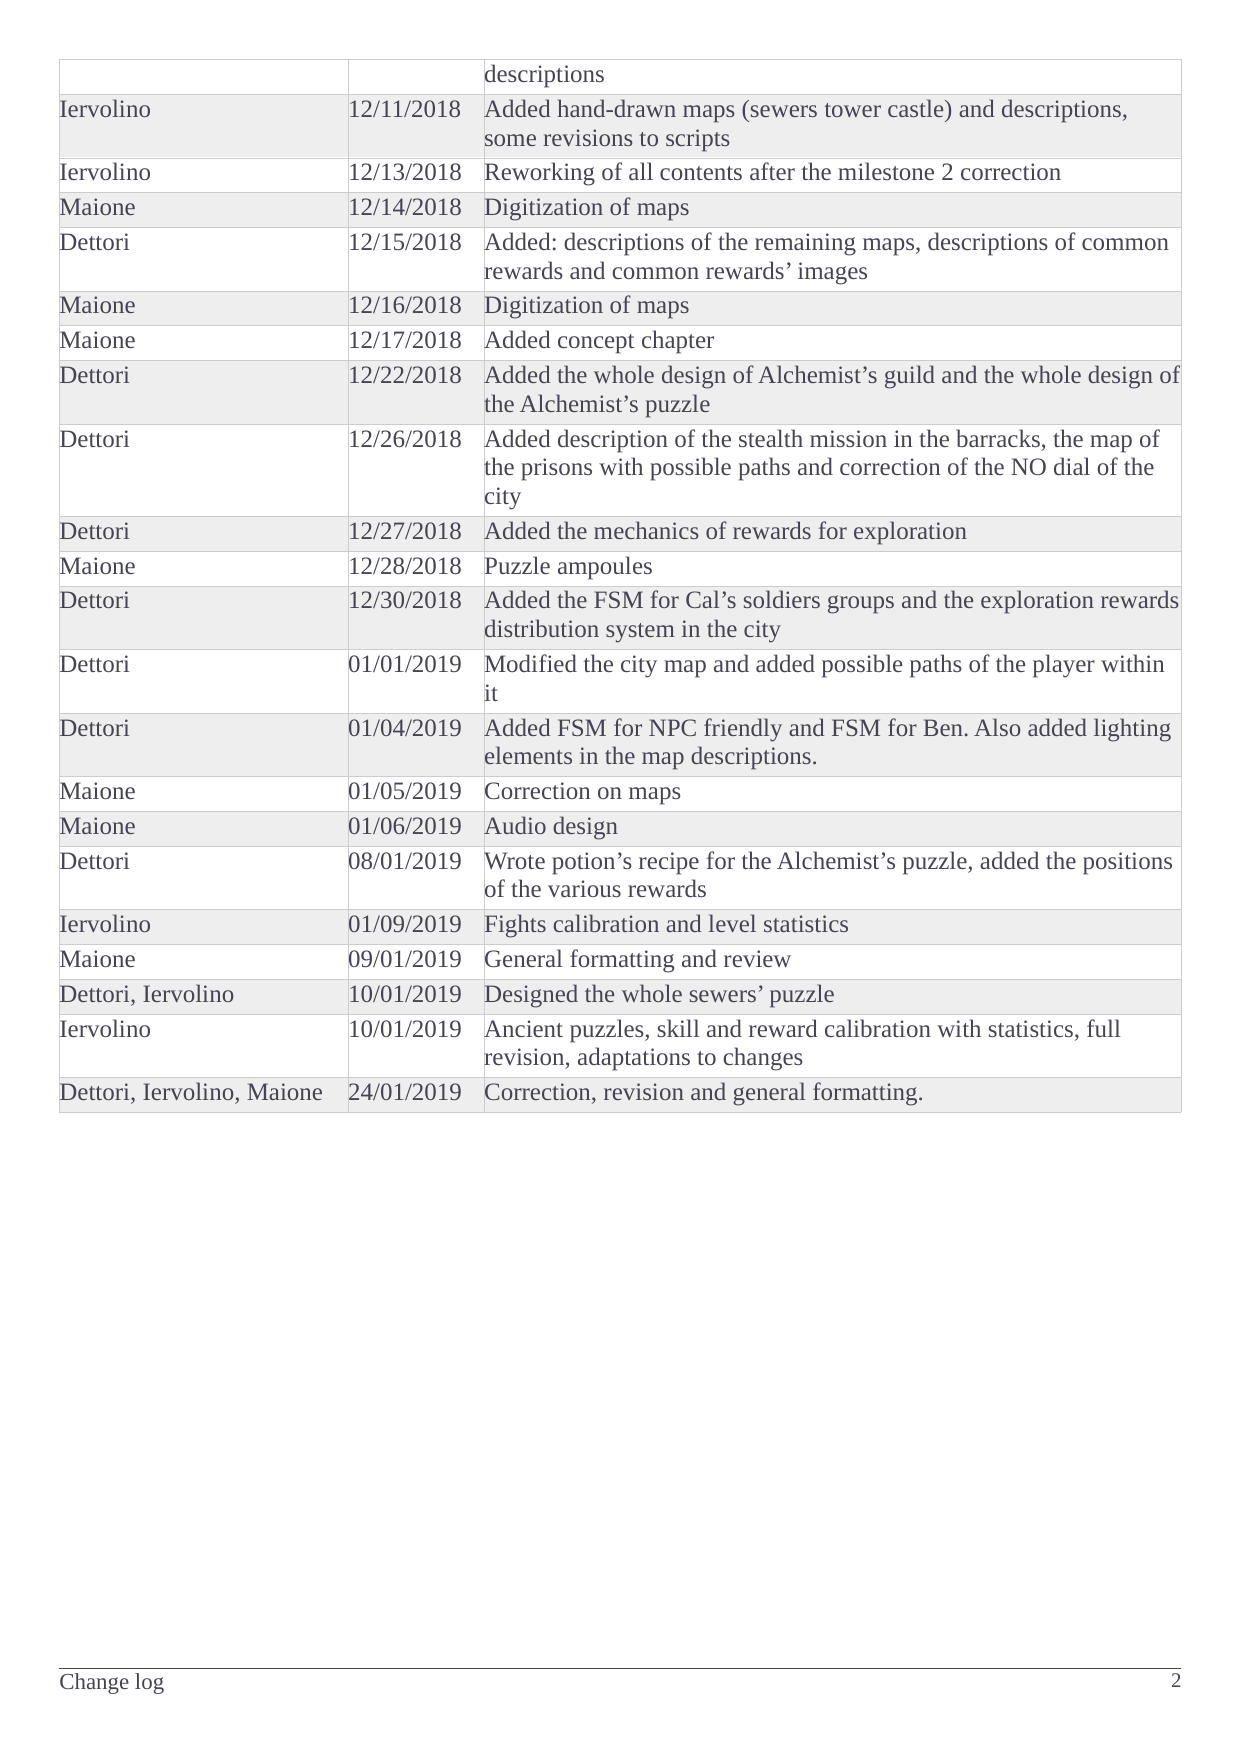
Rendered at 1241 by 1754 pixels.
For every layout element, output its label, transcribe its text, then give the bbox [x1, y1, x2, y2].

table_cell Reworking of all contents after the milestone 2 correction [485, 159, 1181, 192]
table_cell 10/01/2019 [349, 1015, 484, 1077]
table_cell General formatting and review [485, 945, 1181, 979]
table_cell 16/12/2018 [349, 292, 484, 325]
table_cell Correction, revision and general formatting. [485, 1078, 1181, 1112]
table_cell Dettori [60, 847, 348, 909]
table_cell 13/12/2018 [349, 159, 484, 192]
table_cell Added: descriptions of the remaining maps, descriptions of common rewards and common rewards’ images [485, 228, 1181, 291]
table_cell [60, 60, 348, 94]
table_cell 24/01/2019 [349, 1078, 484, 1112]
table_cell Dettori [60, 228, 348, 291]
table_cell Maione [60, 812, 348, 846]
table_cell Modified the city map and added possible paths of the player within it [485, 650, 1181, 713]
table_cell 10/01/2019 [349, 980, 484, 1014]
table_cell 22/12/2018 [349, 361, 484, 424]
table_cell 15/12/2018 [349, 228, 484, 291]
table_cell 09/01/2019 [349, 945, 484, 979]
table_cell Audio design [485, 812, 1181, 846]
table_cell 09/01/2019 [349, 910, 484, 944]
table_cell Added concept chapter [485, 326, 1181, 360]
table_cell 08/01/2019 [349, 847, 484, 909]
table_cell Dettori, Iervolino [60, 980, 348, 1014]
table_cell Added FSM for NPC friendly and FSM for Ben. Also added lighting elements in the map descriptions. [485, 714, 1181, 776]
table_cell Added the mechanics of rewards for exploration [485, 517, 1181, 551]
table_cell Added the FSM for Cal’s soldiers groups and the exploration rewards distribution system in the city [485, 587, 1181, 649]
table_cell Dettori [60, 361, 348, 424]
table_cell Dettori [60, 587, 348, 649]
table_cell Dettori, Iervolino, Maione [60, 1078, 348, 1112]
table_cell Puzzle ampoules [485, 552, 1181, 586]
table_cell Designed the whole sewers’ puzzle [485, 980, 1181, 1014]
table_cell descriptions [485, 60, 1181, 94]
table_cell Added the whole design of Alchemist’s guild and the whole design of the Alchemist’s puzzle [485, 361, 1181, 424]
table_cell 28/12/2018 [349, 552, 484, 586]
table_cell Dettori [60, 714, 348, 776]
table_cell 11/12/2018 [349, 95, 484, 157]
table_cell Dettori [60, 517, 348, 551]
table_cell Digitization of maps [485, 193, 1181, 227]
table_cell Iervolino [60, 95, 348, 157]
table_cell 14/12/2018 [349, 193, 484, 227]
table_cell Added hand-drawn maps (sewers tower castle) and descriptions, some revisions to scripts [485, 95, 1181, 157]
table_cell Fights calibration and level statistics [485, 910, 1181, 944]
table_cell 04/01/2019 [349, 714, 484, 776]
table_cell Maione [60, 945, 348, 979]
table_cell 26/12/2018 [349, 425, 484, 516]
table_cell 17/12/2018 [349, 326, 484, 360]
table_cell Iervolino [60, 159, 348, 192]
table_cell Dettori [60, 650, 348, 713]
table_cell Maione [60, 777, 348, 811]
table_cell Added description of the stealth mission in the barracks, the map of the prisons with possible paths and correction of the NO dial of the city [485, 425, 1181, 516]
table_cell Maione [60, 326, 348, 360]
table_cell 05/01/2019 [349, 777, 484, 811]
table_cell 01/01/2019 [349, 650, 484, 713]
table_cell Iervolino [60, 910, 348, 944]
table_cell Maione [60, 552, 348, 586]
table_cell Wrote potion’s recipe for the Alchemist’s puzzle, added the positions of the various rewards [485, 847, 1181, 909]
table_cell 06/01/2019 [349, 812, 484, 846]
table_cell Maione [60, 292, 348, 325]
table_cell Iervolino [60, 1015, 348, 1077]
table_cell Correction on maps [485, 777, 1181, 811]
table_cell [349, 60, 484, 94]
table_cell 27/12/2018 [349, 517, 484, 551]
table_cell Maione [60, 193, 348, 227]
table_cell 30/12/2018 [349, 587, 484, 649]
table_cell Ancient puzzles, skill and reward calibration with statistics, full revision, adaptations to changes [485, 1015, 1181, 1077]
table_cell Dettori [60, 425, 348, 516]
table_cell Digitization of maps [485, 292, 1181, 325]
